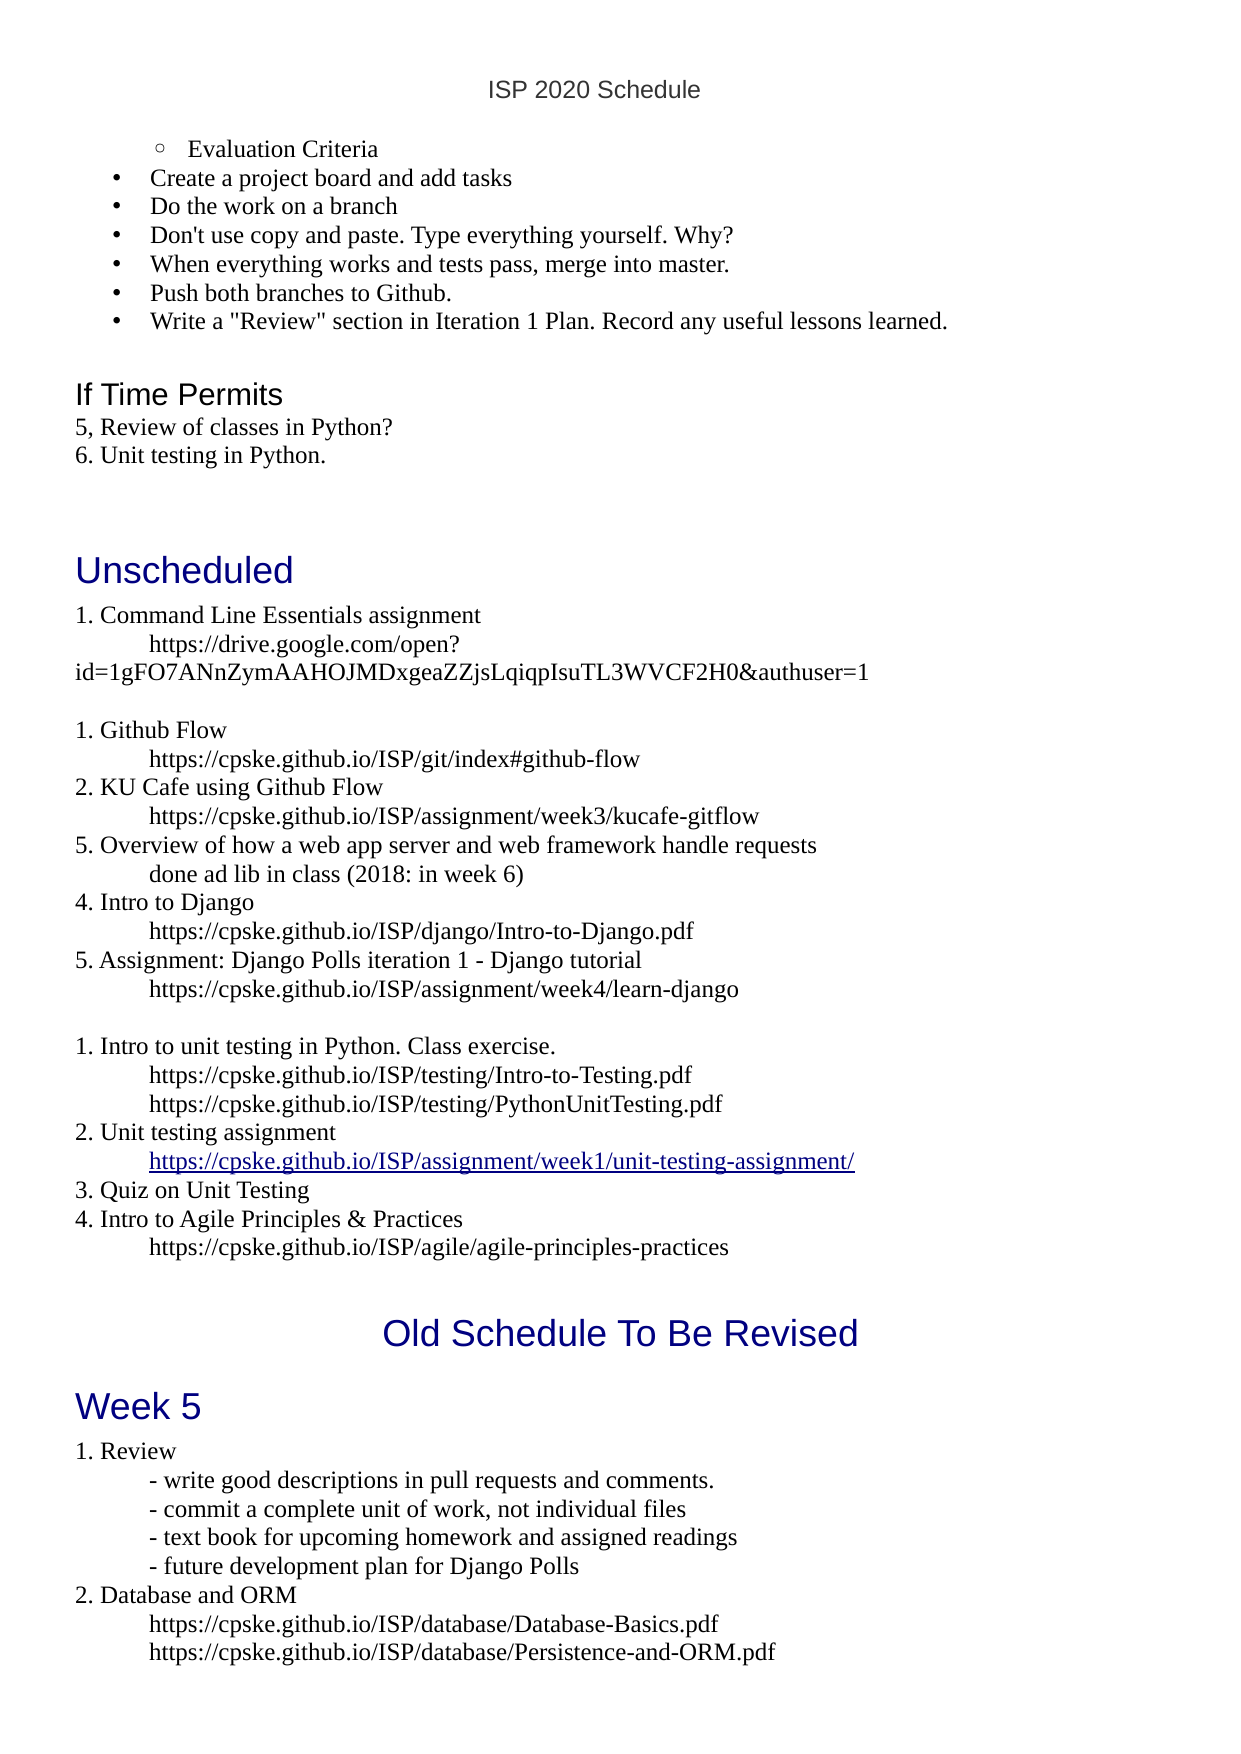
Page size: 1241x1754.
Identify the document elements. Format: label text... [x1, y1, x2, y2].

list Evaluation Criteria [150, 134, 1166, 163]
list Don't use copy and paste. Type everything yourself. Why? [112, 220, 1166, 249]
text 2. KU Cafe using Github Flow [75, 772, 1166, 801]
text 1. Github Flow [75, 715, 1166, 744]
text https://cpske.github.io/ISP/testing/PythonUnitTesting.pdf [75, 1089, 1166, 1117]
text https://cpske.github.io/ISP/git/index#github-flow [75, 744, 1166, 772]
text 5. Assignment: Django Polls iteration 1 - Django tutorial [75, 945, 1166, 974]
text 2. Database and ORM [75, 1580, 1166, 1609]
list Write a "Review" section in Iteration 1 Plan. Record any useful lessons learned. [112, 306, 1166, 335]
text done ad lib in class (2018: in week 6) [75, 859, 1166, 887]
text https://drive.google.com/open?id=1gFO7ANnZymAAHOJMDxgeaZZjsLqiqpIsuTL3WVCF2H0&authuser=1 [75, 629, 1166, 686]
subtitle Unscheduled [75, 548, 1166, 591]
text 1. Command Line Essentials assignment [75, 600, 1166, 629]
text https://cpske.github.io/ISP/database/Database-Basics.pdf [75, 1609, 1166, 1637]
text https://cpske.github.io/ISP/assignment/week4/learn-django [75, 974, 1166, 1002]
text 5, Review of classes in Python? [75, 412, 1166, 441]
text https://cpske.github.io/ISP/agile/agile-principles-practices [75, 1232, 1166, 1261]
text https://cpske.github.io/ISP/testing/Intro-to-Testing.pdf [75, 1060, 1166, 1089]
text 5. Overview of how a web app server and web framework handle requests [75, 830, 1166, 859]
text - text book for upcoming homework and assigned readings [75, 1522, 1166, 1551]
text 4. Intro to Agile Principles & Practices [75, 1204, 1166, 1232]
text - write good descriptions in pull requests and comments. [75, 1465, 1166, 1494]
subtitle Old Schedule To Be Revised [75, 1311, 1166, 1354]
text 1. Intro to unit testing in Python. Class exercise. [75, 1031, 1166, 1060]
text 2. Unit testing assignment [75, 1117, 1166, 1146]
text https://cpske.github.io/ISP/assignment/week3/kucafe-gitflow [75, 801, 1166, 830]
subtitle If Time Permits [75, 376, 1166, 412]
text 1. Review [75, 1436, 1166, 1465]
text - commit a complete unit of work, not individual files [75, 1494, 1166, 1522]
subtitle Week 5 [75, 1384, 1166, 1427]
text - future development plan for Django Polls [75, 1551, 1166, 1580]
text 4. Intro to Django [75, 887, 1166, 916]
list Do the work on a branch [112, 191, 1166, 220]
text 3. Quiz on Unit Testing [75, 1175, 1166, 1204]
list Push both branches to Github. [112, 278, 1166, 306]
list Create a project board and add tasks [112, 163, 1166, 191]
text https://cpske.github.io/ISP/database/Persistence-and-ORM.pdf [75, 1637, 1166, 1666]
text 6. Unit testing in Python. [75, 441, 1166, 469]
text https://cpske.github.io/ISP/django/Intro-to-Django.pdf [75, 916, 1166, 945]
text https://cpske.github.io/ISP/assignment/week1/unit-testing-assignment/ [75, 1146, 1166, 1175]
list When everything works and tests pass, merge into master. [112, 249, 1166, 278]
